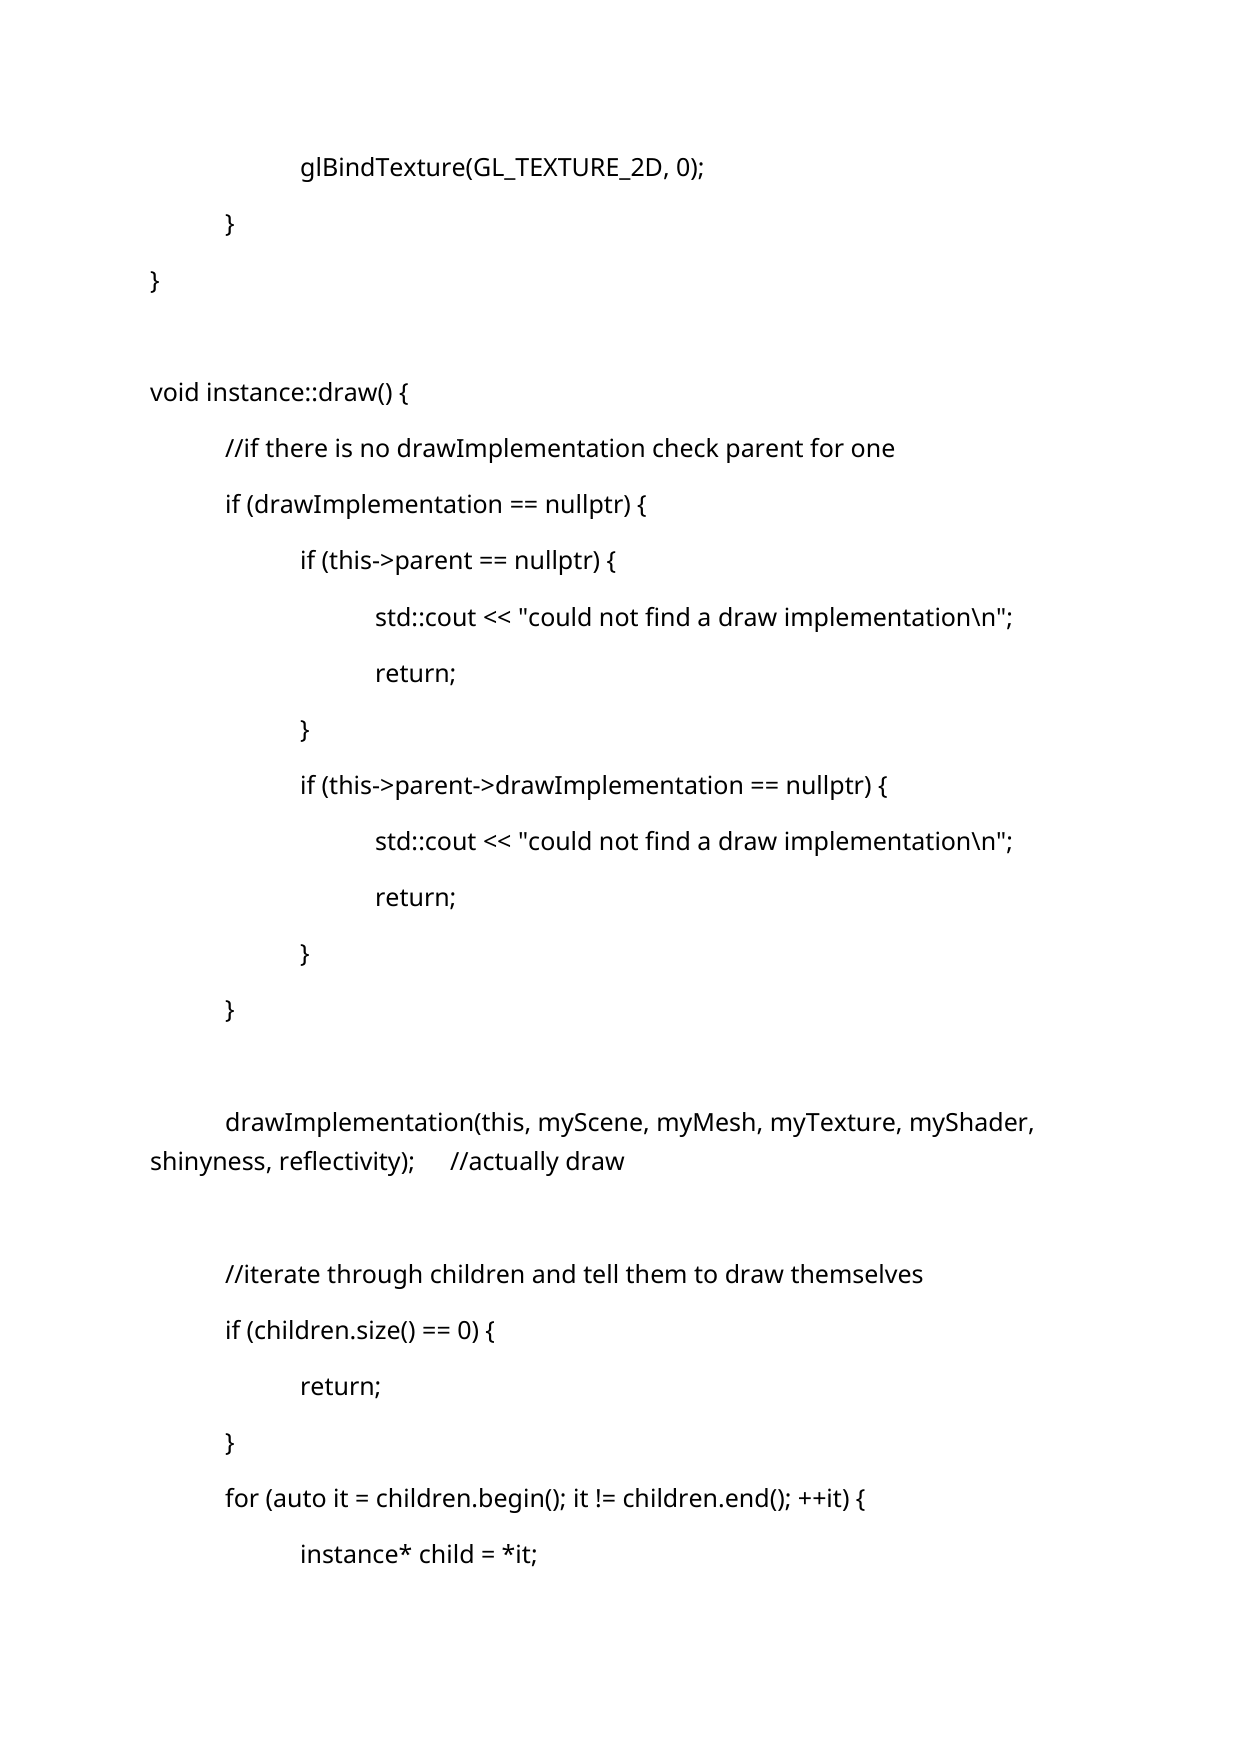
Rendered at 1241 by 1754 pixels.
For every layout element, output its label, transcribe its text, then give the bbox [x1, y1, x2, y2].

text std::cout << "could not find a draw implementation\n"; [150, 824, 1090, 858]
text } [150, 1425, 1090, 1459]
text void instance::draw() { [150, 374, 1090, 409]
text if (drawImplementation == nullptr) { [150, 487, 1090, 521]
text } [150, 936, 1090, 970]
text return; [150, 1368, 1090, 1403]
text return; [150, 880, 1090, 914]
text if (children.size() == 0) { [150, 1312, 1090, 1346]
text } [150, 992, 1090, 1026]
text instance* child = *it; [150, 1537, 1090, 1571]
text if (this->parent->drawImplementation == nullptr) { [150, 768, 1090, 802]
text //iterate through children and tell them to draw themselves [150, 1256, 1090, 1290]
text drawImplementation(this, myScene, myMesh, myTexture, myShader, shinyness, reflectivity); //actually draw [150, 1104, 1090, 1178]
text } [150, 262, 1090, 296]
text std::cout << "could not find a draw implementation\n"; [150, 599, 1090, 633]
text if (this->parent == nullptr) { [150, 543, 1090, 577]
text glBindTexture(GL_TEXTURE_2D, 0); [150, 150, 1090, 184]
text } [150, 711, 1090, 746]
text } [150, 206, 1090, 240]
text for (auto it = children.begin(); it != children.end(); ++it) { [150, 1481, 1090, 1515]
text //if there is no drawImplementation check parent for one [150, 431, 1090, 465]
text return; [150, 655, 1090, 689]
